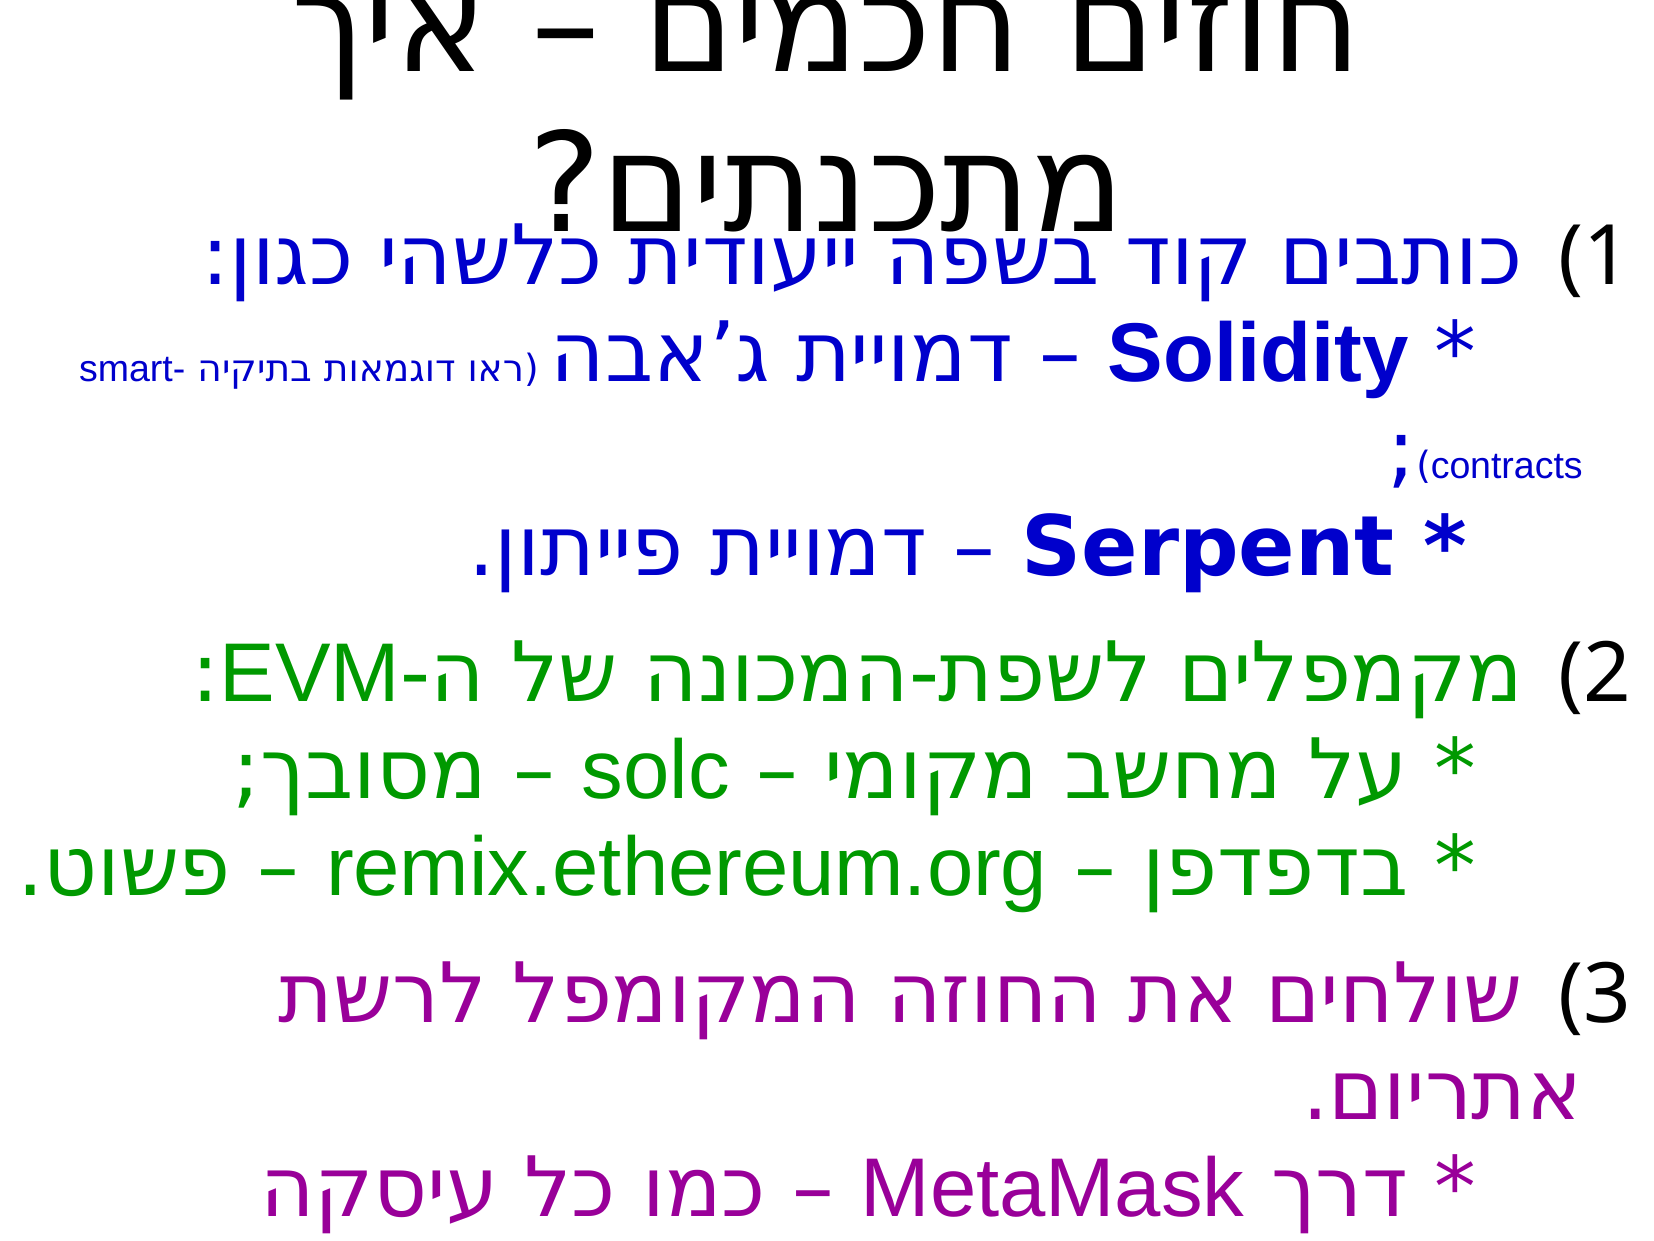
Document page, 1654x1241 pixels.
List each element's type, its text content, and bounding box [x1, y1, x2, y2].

list כותבים קוד בשפה ייעודית כלשהי כגון: * Solidity – דמויית ג’אבה (ראו דוגמאות בתיקיה smart-contracts); * Serpent – דמויית פייתון. מקמפלים לשפת-המכונה של ה-EVM: * על מחשב מקומי – solc – מסובך; * בדפדפן – remix.ethereum.org – פשוט. שולחים את החוזה המקומפל לרשת אתריום. * דרך MetaMask – כמו כל עיסקה אחרת. * מרגע שהחוזה נשלח – הוא לא ניתן לשינוי! [0, 206, 1654, 1241]
title חוזים חכמים – איך מתכנתים? [0, 0, 1654, 206]
